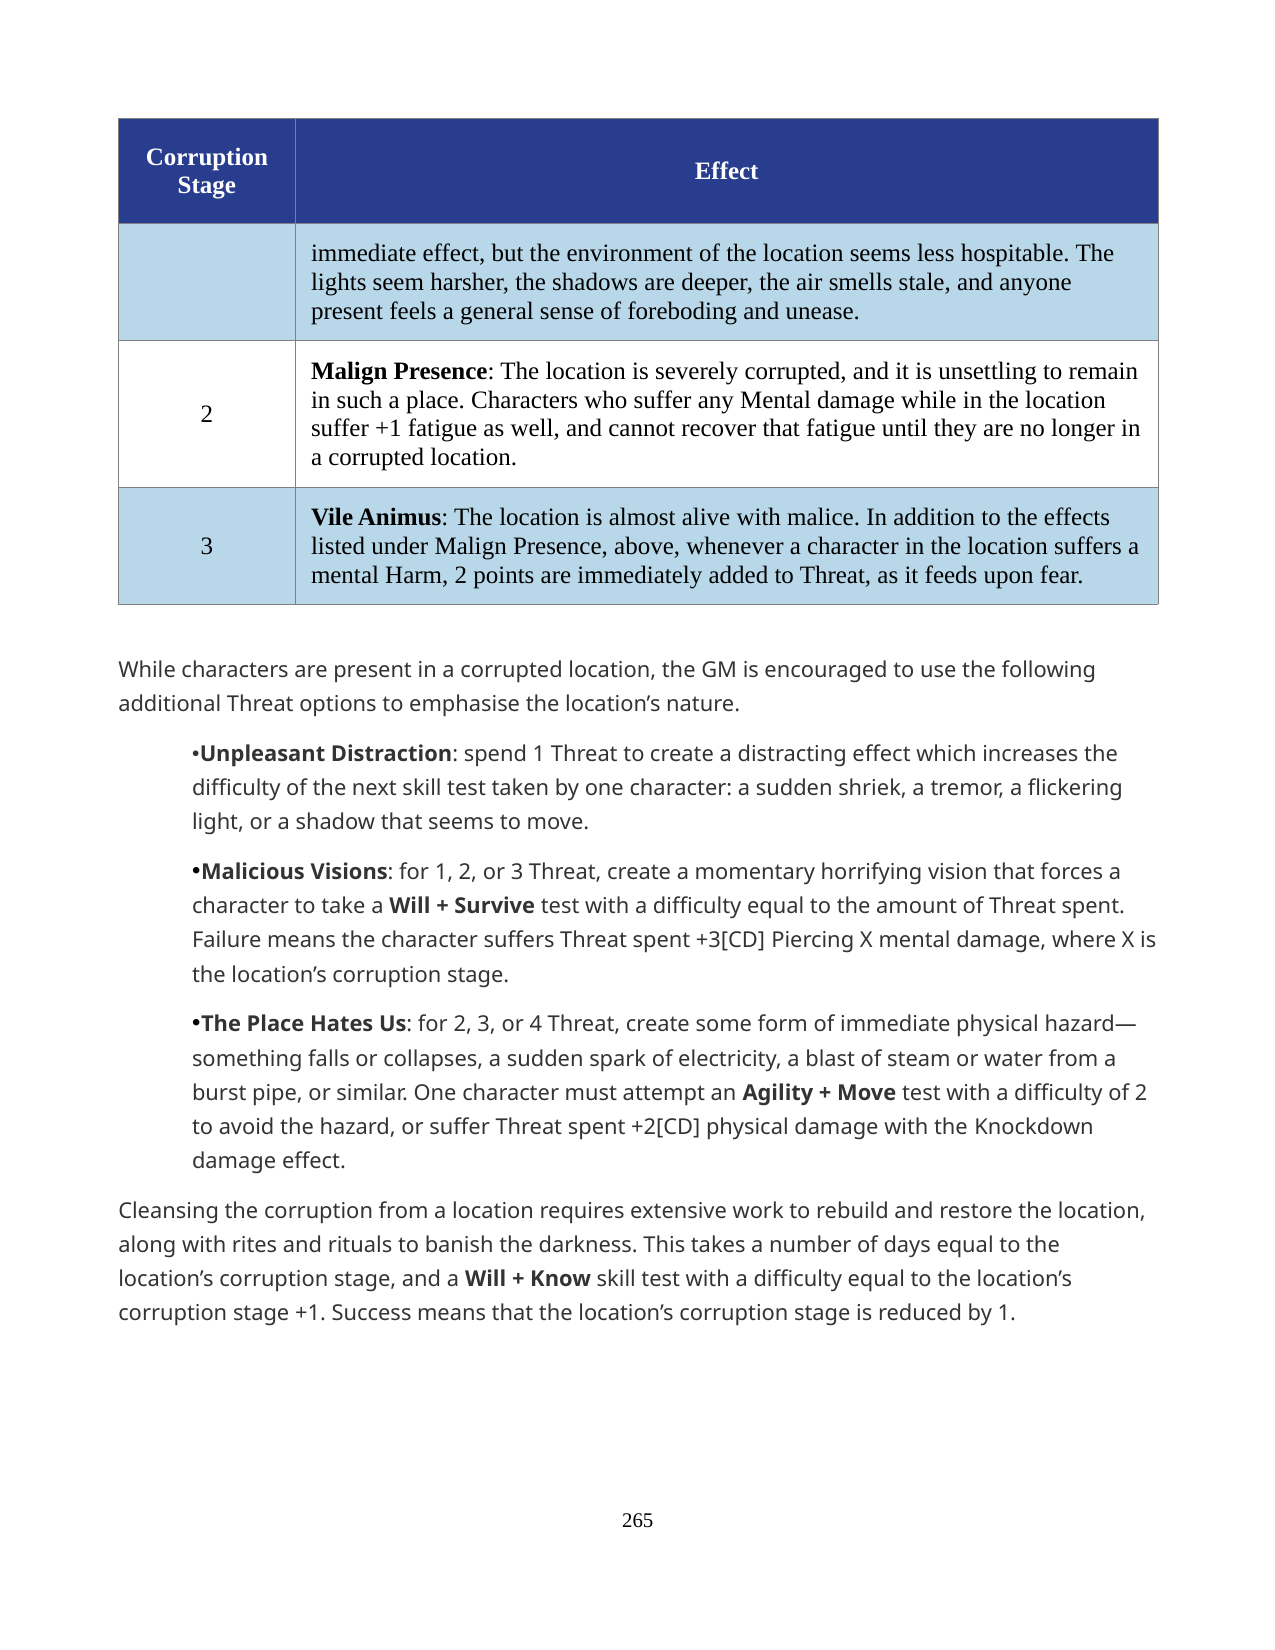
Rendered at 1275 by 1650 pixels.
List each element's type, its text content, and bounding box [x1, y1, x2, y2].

table_cell Vile Animus: The location is almost alive with malice. In addition to the effects listed under Malign Presence, above, whenever a character in the location suffers a mental Harm, 2 points are immediately added to Threat, as it feeds upon fear. [296, 488, 1158, 604]
table_cell Malign Presence: The location is severely corrupted, and it is unsettling to remain in such a place. Characters who suffer any Mental damage while in the location suffer +1 fatigue as well, and cannot recover that fatigue until they are no longer in a corrupted location. [296, 341, 1158, 487]
table_cell [119, 224, 295, 340]
table_cell 2 [119, 341, 295, 487]
list Malicious Visions: for 1, 2, or 3 Threat, create a momentary horrifying vision that forces a character to take a Will + Survive test with a difficulty equal to the amount of Threat spent. Failure means the character suffers Threat spent +3[CD] Piercing X mental damage, where X is the location’s corruption stage. [118, 856, 1157, 988]
table_cell 3 [119, 488, 295, 604]
table_cell immediate effect, but the environment of the location seems less hospitable. The lights seem harsher, the shadows are deeper, the air smells stale, and anyone present feels a general sense of foreboding and unease. [296, 224, 1158, 340]
text Cleansing the corruption from a location requires extensive work to rebuild and restore the location, along with rites and rituals to banish the darkness. This takes a number of days equal to the location’s corruption stage, and a Will + Know skill test with a difficulty equal to the location’s corruption stage +1. Success means that the location’s corruption stage is reduced by 1. [118, 1195, 1157, 1327]
list Unpleasant Distraction: spend 1 Threat to create a distracting effect which increases the difficulty of the next skill test taken by one character: a sudden shriek, a tremor, a flickering light, or a shadow that seems to move. [118, 738, 1157, 836]
list The Place Hates Us: for 2, 3, or 4 Threat, create some form of immediate physical hazard—something falls or collapses, a sudden spark of electricity, a blast of steam or water from a burst pipe, or similar. One character must attempt an Agility + Move test with a difficulty of 2 to avoid the hazard, or suffer Threat spent +2[CD] physical damage with the Knockdown damage effect. [118, 1008, 1157, 1175]
table_header Corruption Stage [119, 119, 295, 223]
table_header Effect [296, 119, 1158, 223]
text While characters are present in a corrupted location, the GM is encouraged to use the following additional Threat options to emphasise the location’s nature. [118, 654, 1157, 718]
